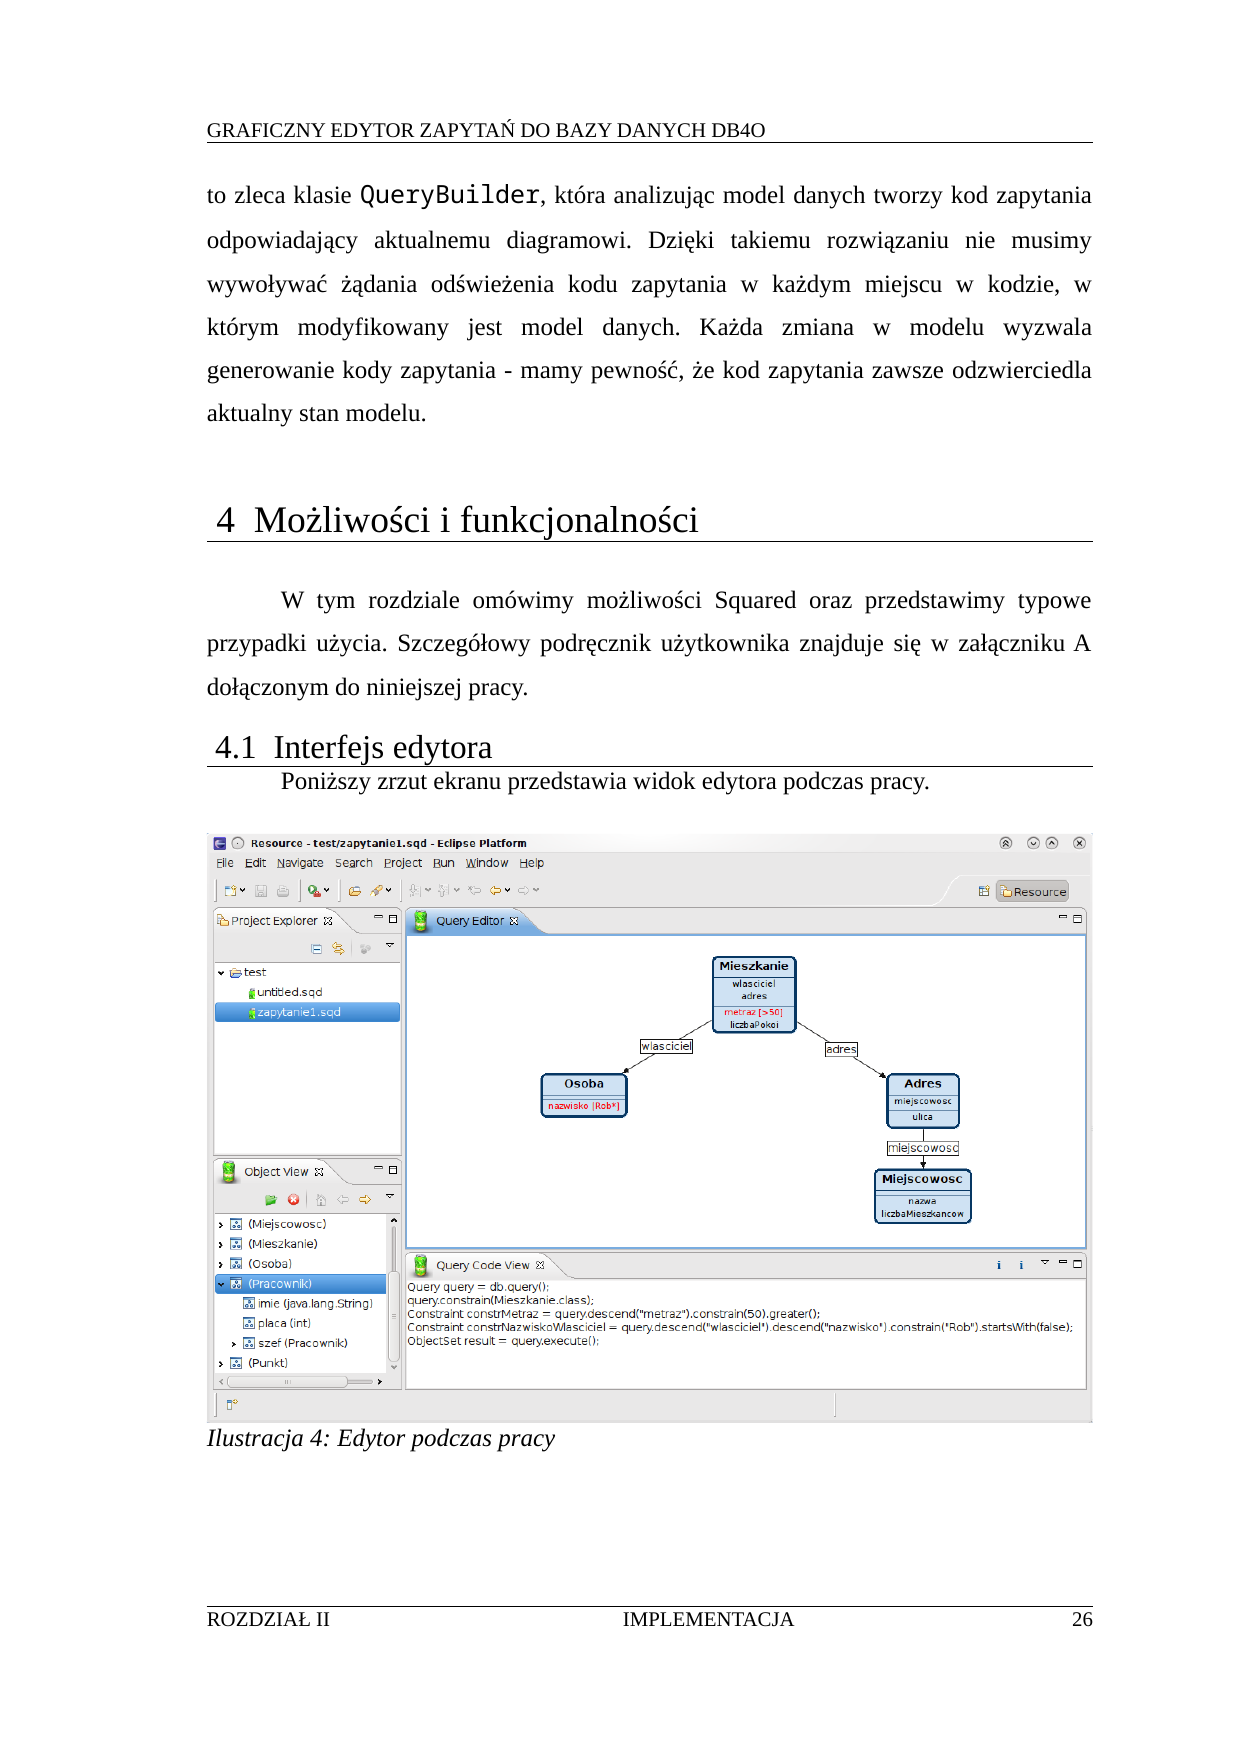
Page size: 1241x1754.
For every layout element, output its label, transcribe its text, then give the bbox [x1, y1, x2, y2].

picture [206, 833, 1093, 1423]
subtitle Interfejs edytora [207, 727, 1093, 766]
subtitle Możliwości i funkcjonalności [207, 498, 1093, 541]
text Ilustracja 4: Edytor podczas pracy [207, 1423, 1152, 1451]
text W tym rozdziale omówimy możliwości Squared oraz przedstawimy typowe przypadki użycia. Szczegółowy podręcznik użytkownika znajduje się w załączniku A dołączonym do niniejszej pracy. [207, 585, 1093, 700]
text Poniższy zrzut ekranu przedstawia widok edytora podczas pracy. [207, 767, 1093, 794]
text to zleca klasie QueryBuilder, która analizując model danych tworzy kod zapytania odpowiadający aktualnemu diagramowi. Dzięki takiemu rozwiązaniu nie musimy wywoływać żądania odświeżenia kodu zapytania w każdym miejscu w kodzie, w którym modyfikowany jest model danych. Każda zmiana w modelu wyzwala generowanie kody zapytania - mamy pewność, że kod zapytania zawsze odzwierciedla aktualny stan modelu. [207, 177, 1093, 427]
